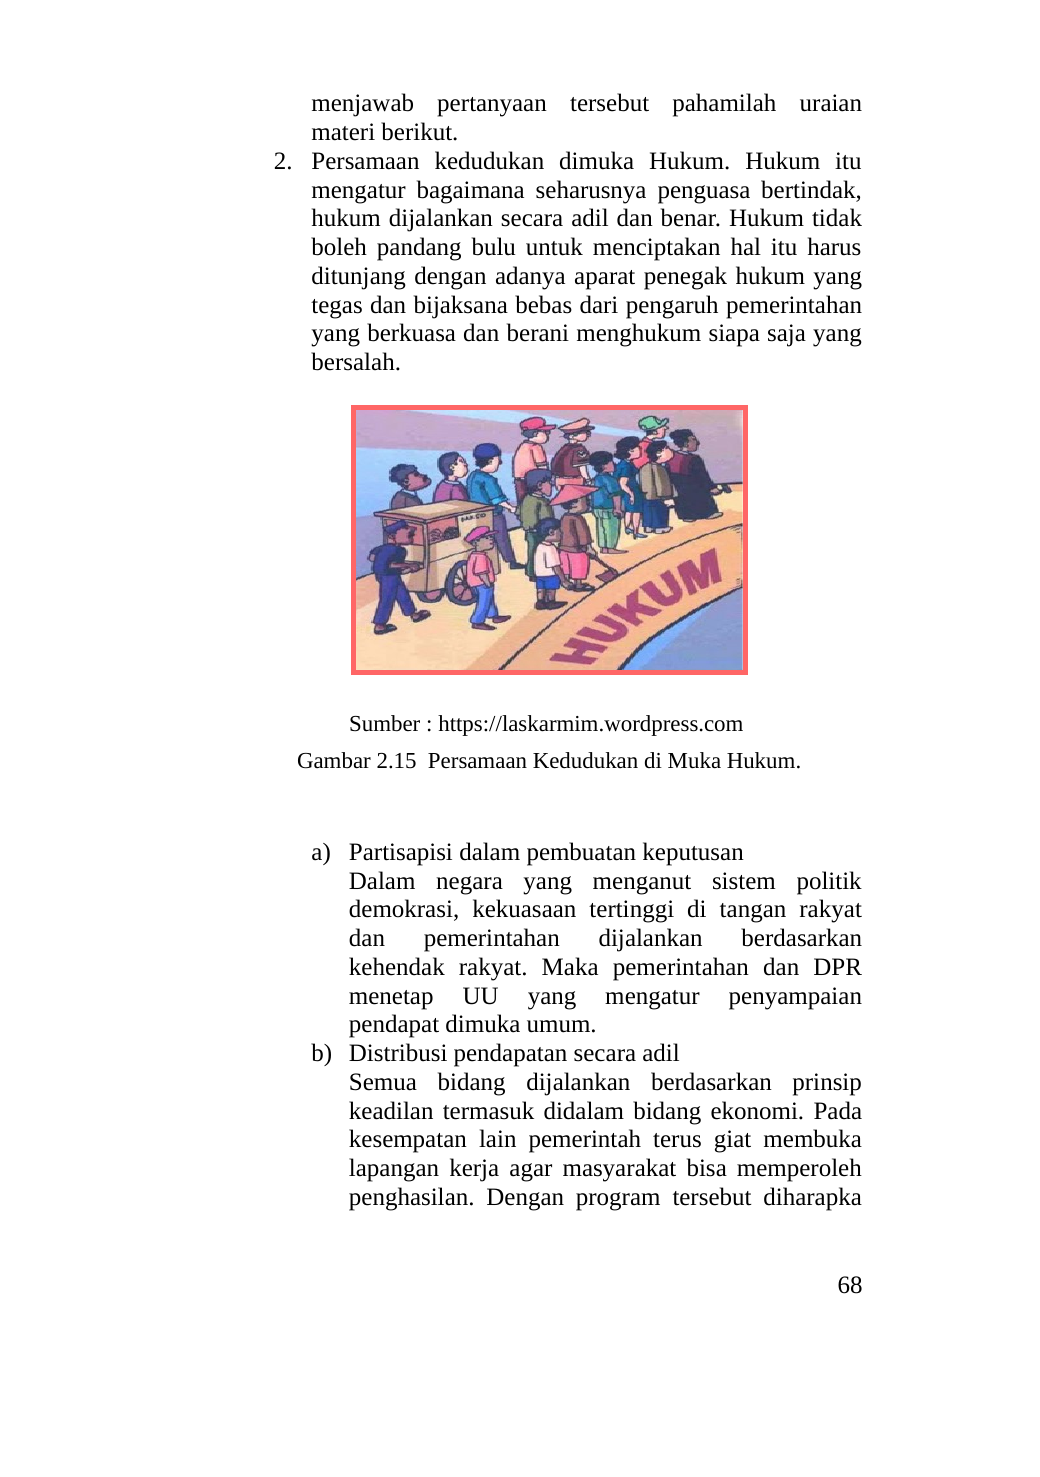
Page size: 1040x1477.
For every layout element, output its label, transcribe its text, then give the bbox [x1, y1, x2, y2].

table_cell Gambar 2.15 Persamaan Kedudukan di Muka Hukum. [236, 742, 862, 779]
list Persamaan kedudukan dimuka Hukum. Hukum itu mengatur bagaimana seharusnya penguasa bertindak, hukum dijalankan secara adil dan benar. Hukum tidak boleh pandang bulu untuk menciptakan hal itu harus ditunjang dengan adanya aparat penegak hukum yang tegas dan bijaksana bebas dari pengaruh pemerintahan yang berkuasa dan berani menghukum siapa saja yang bersalah. [274, 146, 862, 376]
table_header Sumber : https://laskarmim.wordpress.com [236, 704, 862, 742]
list Distribusi pendapatan secara adil [311, 1038, 862, 1067]
picture [356, 410, 743, 670]
list Dalam negara yang menganut sistem politik demokrasi, kekuasaan tertinggi di tangan rakyat dan pemerintahan dijalankan berdasarkan kehendak rakyat. Maka pemerintahan dan DPR menetap UU yang mengatur penyampaian pendapat dimuka umum. [311, 866, 862, 1038]
list menjawab pertanyaan tersebut pahamilah uraian materi berikut. [274, 88, 862, 146]
list Partisapisi dalam pembuatan keputusan [311, 837, 862, 866]
list Semua bidang dijalankan berdasarkan prinsip keadilan termasuk didalam bidang ekonomi. Pada kesempatan lain pemerintah terus giat membuka lapangan kerja agar masyarakat bisa memperoleh penghasilan. Dengan program tersebut diharapka [311, 1067, 862, 1211]
